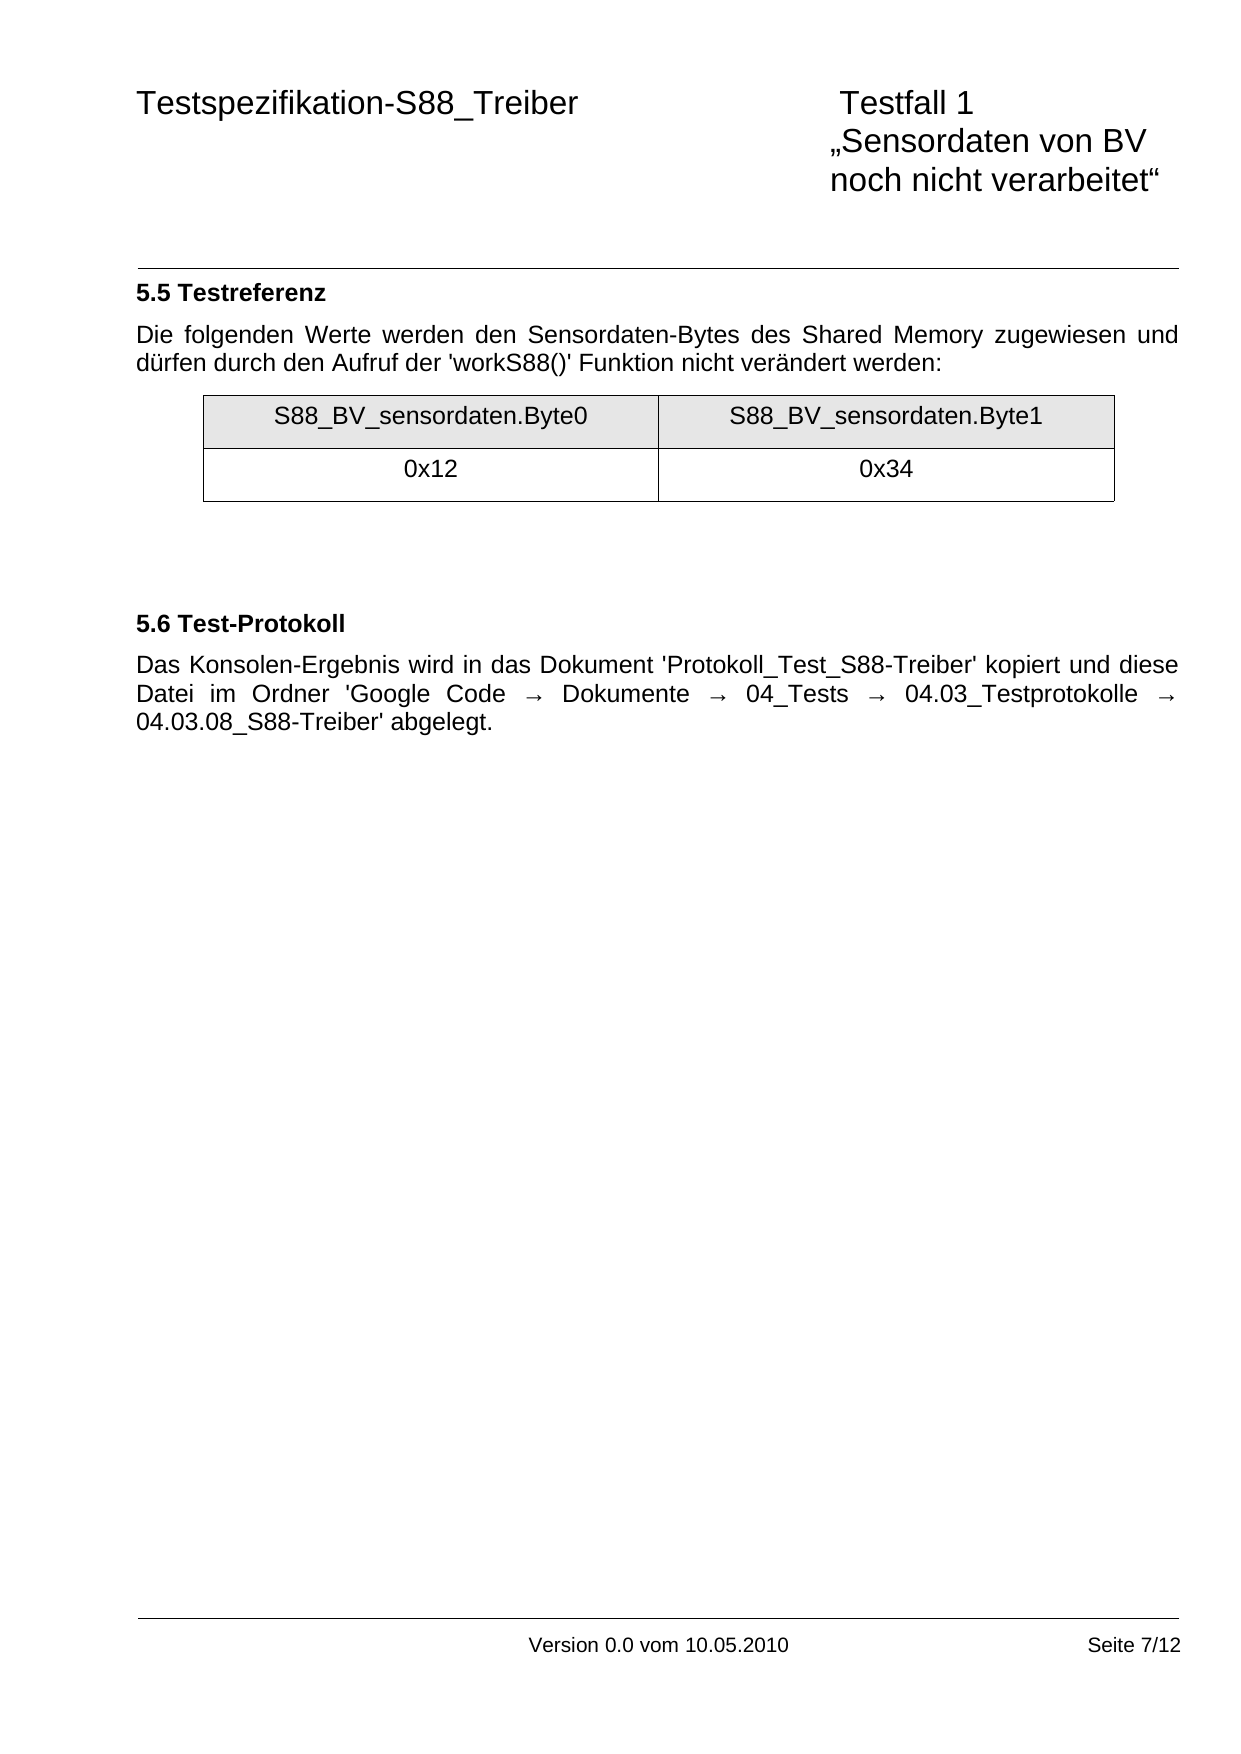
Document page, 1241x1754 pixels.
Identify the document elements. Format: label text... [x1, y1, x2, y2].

subtitle Testreferenz [136, 289, 1181, 307]
text Die folgenden Werte werden den Sensordaten-Bytes des Shared Memory zugewiesen und dürfen durch den Aufruf der 'workS88()' Funktion nicht verändert werden: [136, 319, 1181, 377]
table_header S88_BV_sensordaten.Byte0 [204, 396, 658, 448]
table_cell 0x34 [659, 449, 1114, 501]
text Das Konsolen-Ergebnis wird in das Dokument 'Protokoll_Test_S88-Treiber' kopiert und diese Datei im Ordner 'Google Code → Dokumente → 04_Tests → 04.03_Testprotokolle → 04.03.08_S88-Treiber' abgelegt. [136, 650, 1181, 736]
subtitle Test-Protokoll [136, 609, 1181, 637]
table_cell 0x12 [204, 449, 658, 501]
table_header S88_BV_sensordaten.Byte1 [659, 396, 1114, 448]
